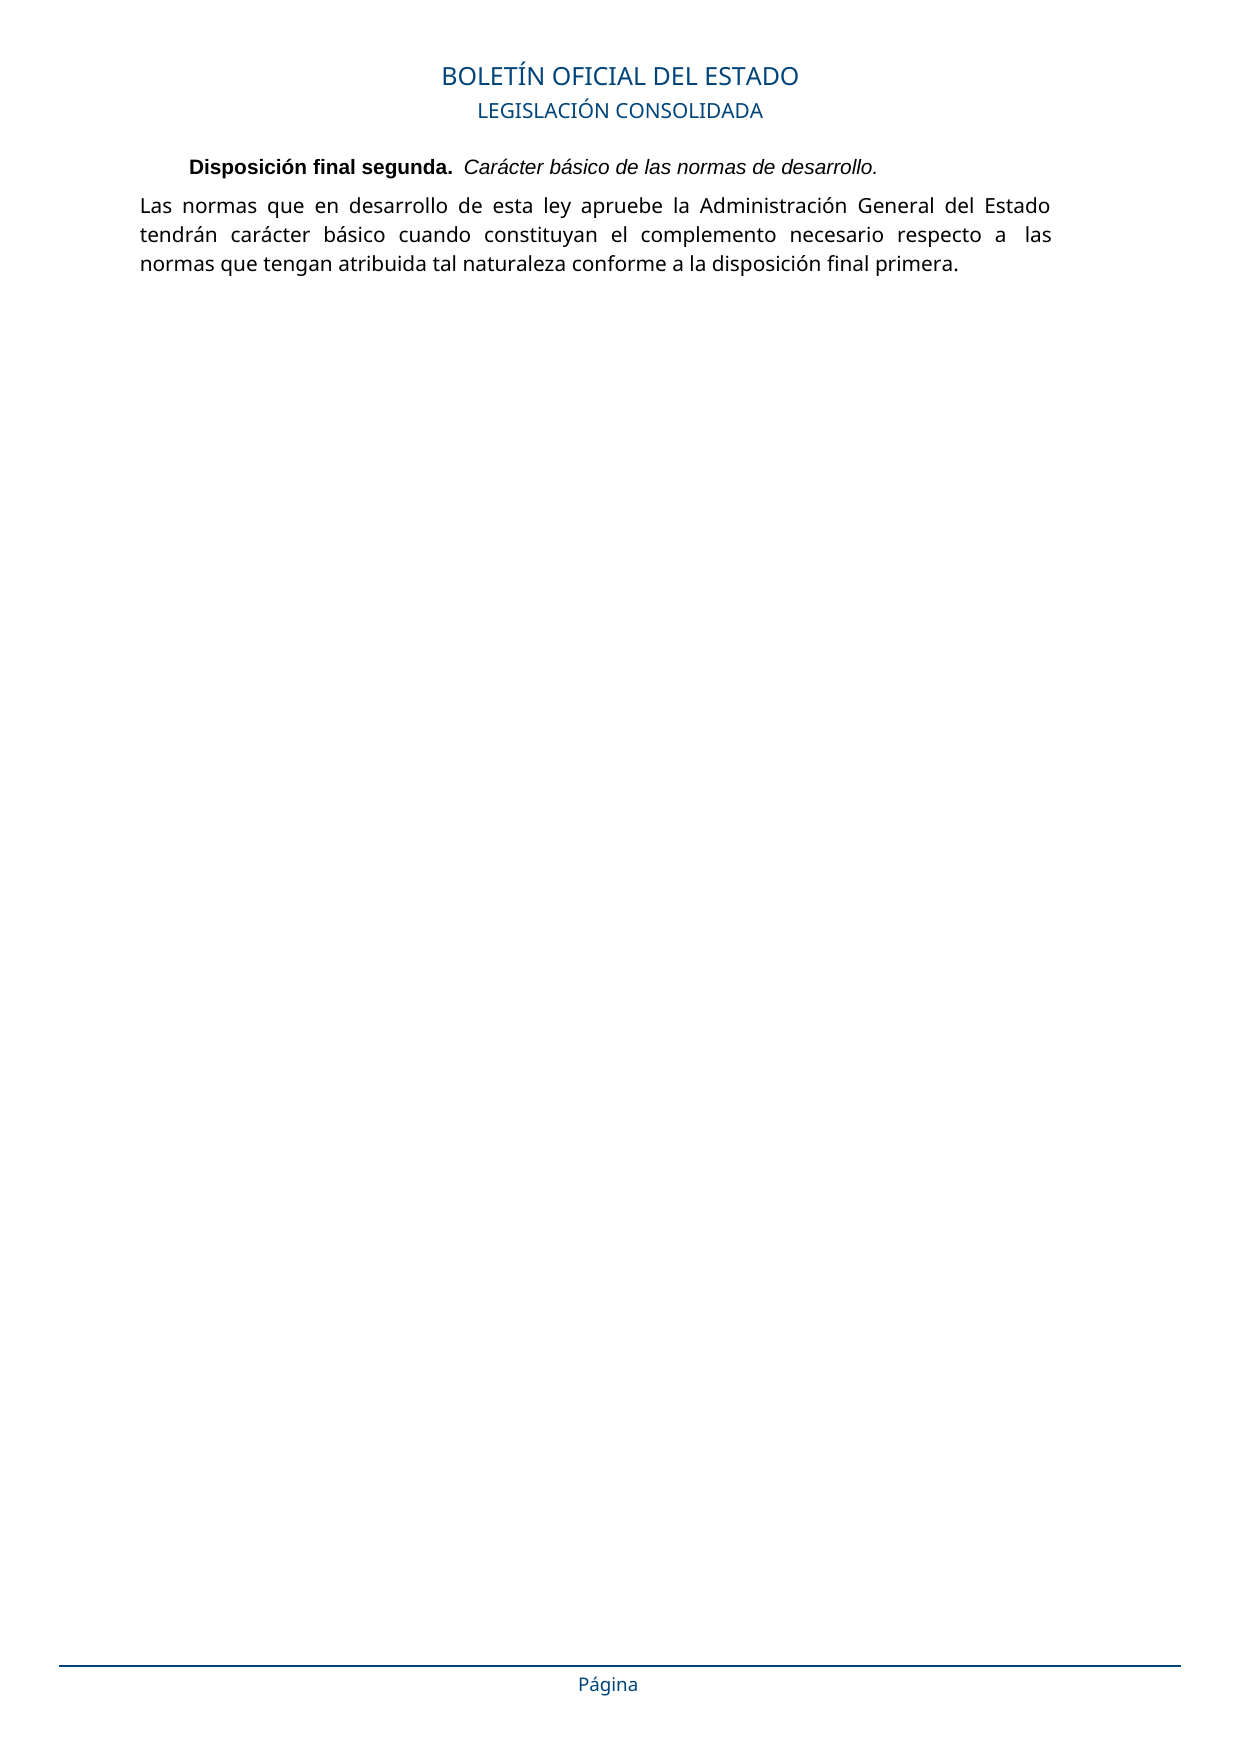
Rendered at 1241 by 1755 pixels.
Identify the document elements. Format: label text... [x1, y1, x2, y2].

text Disposición final segunda. Carácter básico de las normas de desarrollo. [189, 154, 1184, 178]
text Las normas que en desarrollo de esta ley apruebe la Administración General del Estado tendrán carácter básico cuando constituyan el complemento necesario respecto a las normas que tengan atribuida tal naturaleza conforme a la disposición final primera. [139, 191, 1052, 278]
